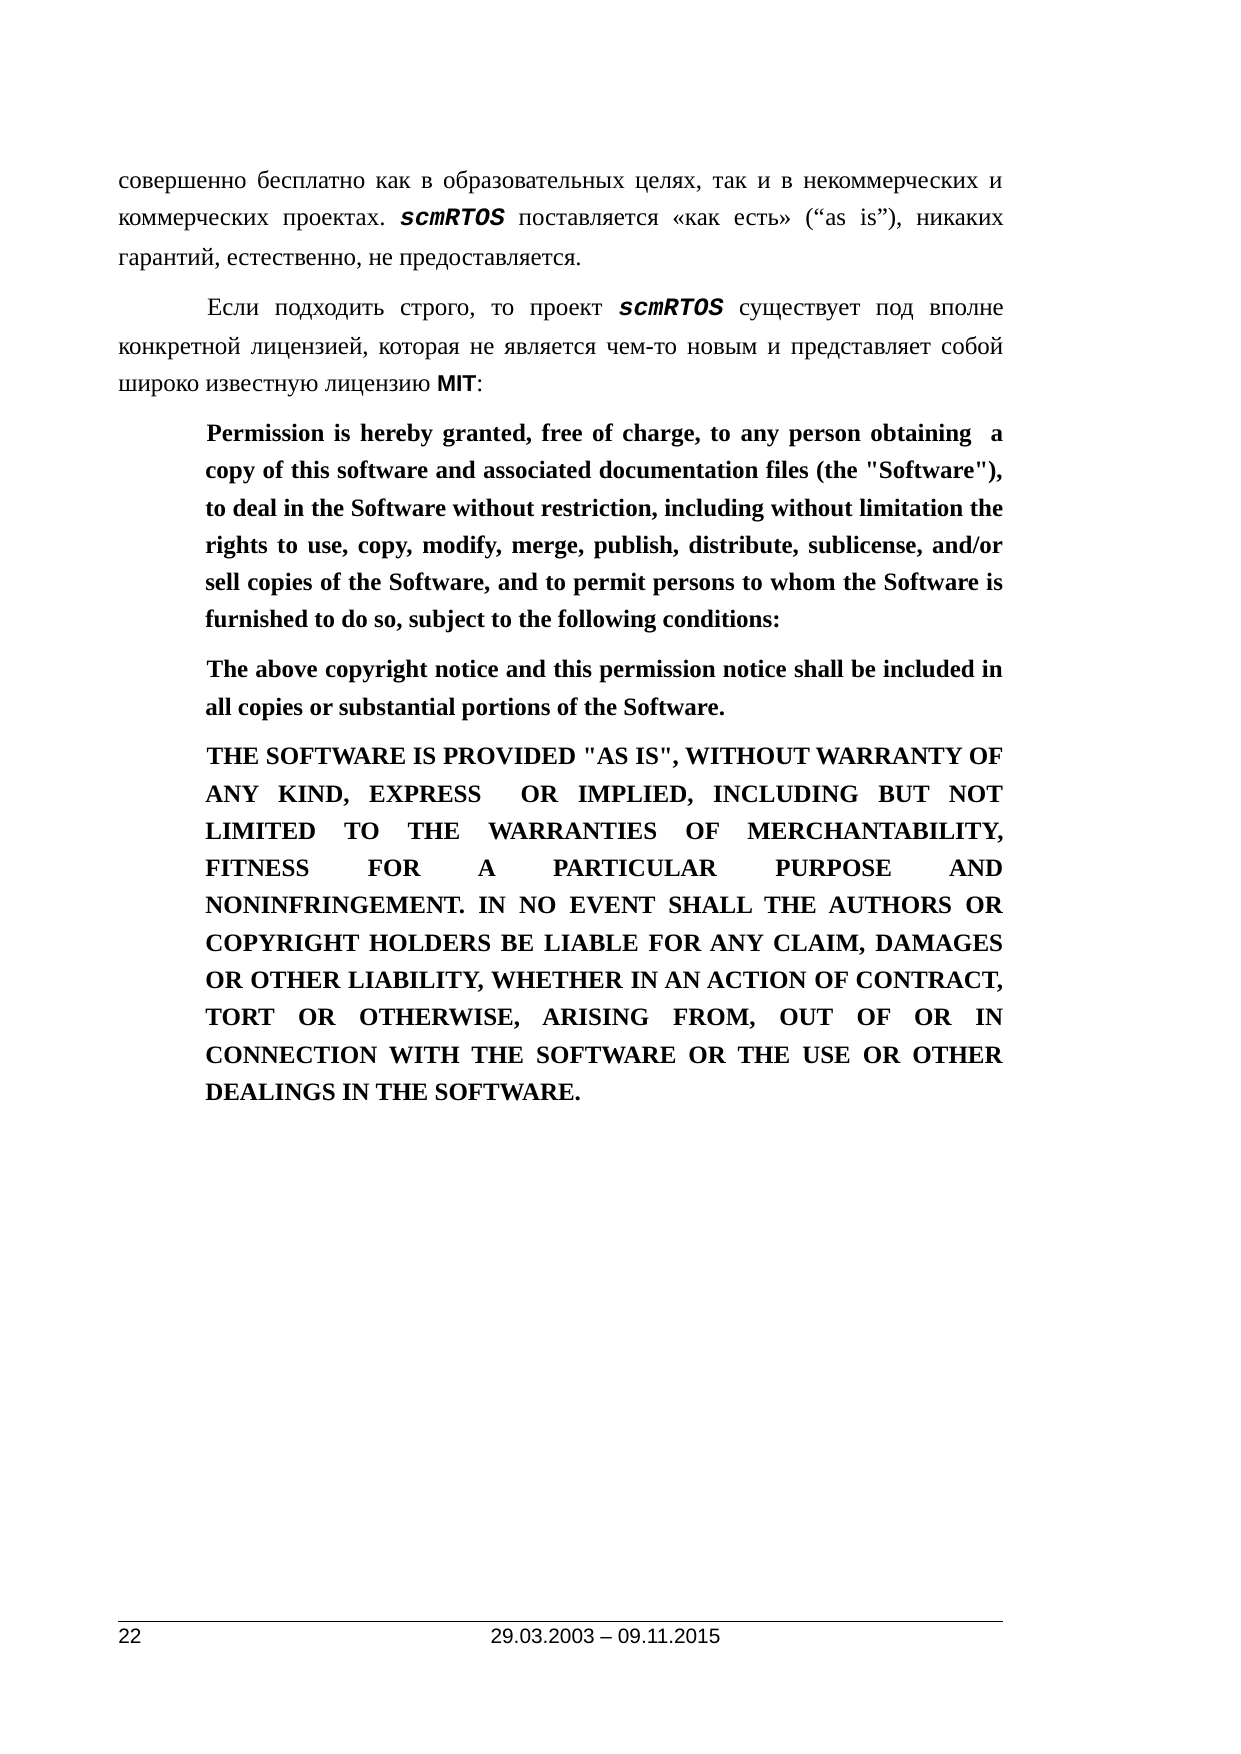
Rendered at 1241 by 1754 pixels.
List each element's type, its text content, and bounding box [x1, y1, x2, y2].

text Если подходить строго, то проект scmRTOS существует под вполне конкретной лицензией, которая не является чем-то новым и представляет собой широко известную лицензию MIT: [118, 292, 1004, 397]
text Permission is hereby granted, free of charge, to any person obtaining a copy of this software and associated documentation files (the "Software"), to deal in the Software without restriction, including without limitation the rights to use, copy, modify, merge, publish, distribute, sublicense, and/or sell copies of the Software, and to permit persons to whom the Software is furnished to do so, subject to the following conditions: [205, 418, 1004, 633]
text The above copyright notice and this permission notice shall be included in all copies or substantial portions of the Software. [205, 654, 1004, 720]
text совершенно бесплатно как в образовательных целях, так и в некоммерческих и коммерческих проектах. scmRTOS поставляется «как есть» (“as is”), никаких гарантий, естественно, не предоставляется. [118, 165, 1004, 271]
text THE SOFTWARE IS PROVIDED "AS IS", WITHOUT WARRANTY OF ANY KIND, EXPRESS OR IMPLIED, INCLUDING BUT NOT LIMITED TO THE WARRANTIES OF MERCHANTABILITY, FITNESS FOR A PARTICULAR PURPOSE AND NONINFRINGEMENT. IN NO EVENT SHALL THE AUTHORS OR COPYRIGHT HOLDERS BE LIABLE FOR ANY CLAIM, DAMAGES OR OTHER LIABILITY, WHETHER IN AN ACTION OF CONTRACT, TORT OR OTHERWISE, ARISING FROM, OUT OF OR IN CONNECTION WITH THE SOFTWARE OR THE USE OR OTHER DEALINGS IN THE SOFTWARE. [205, 741, 1004, 1106]
